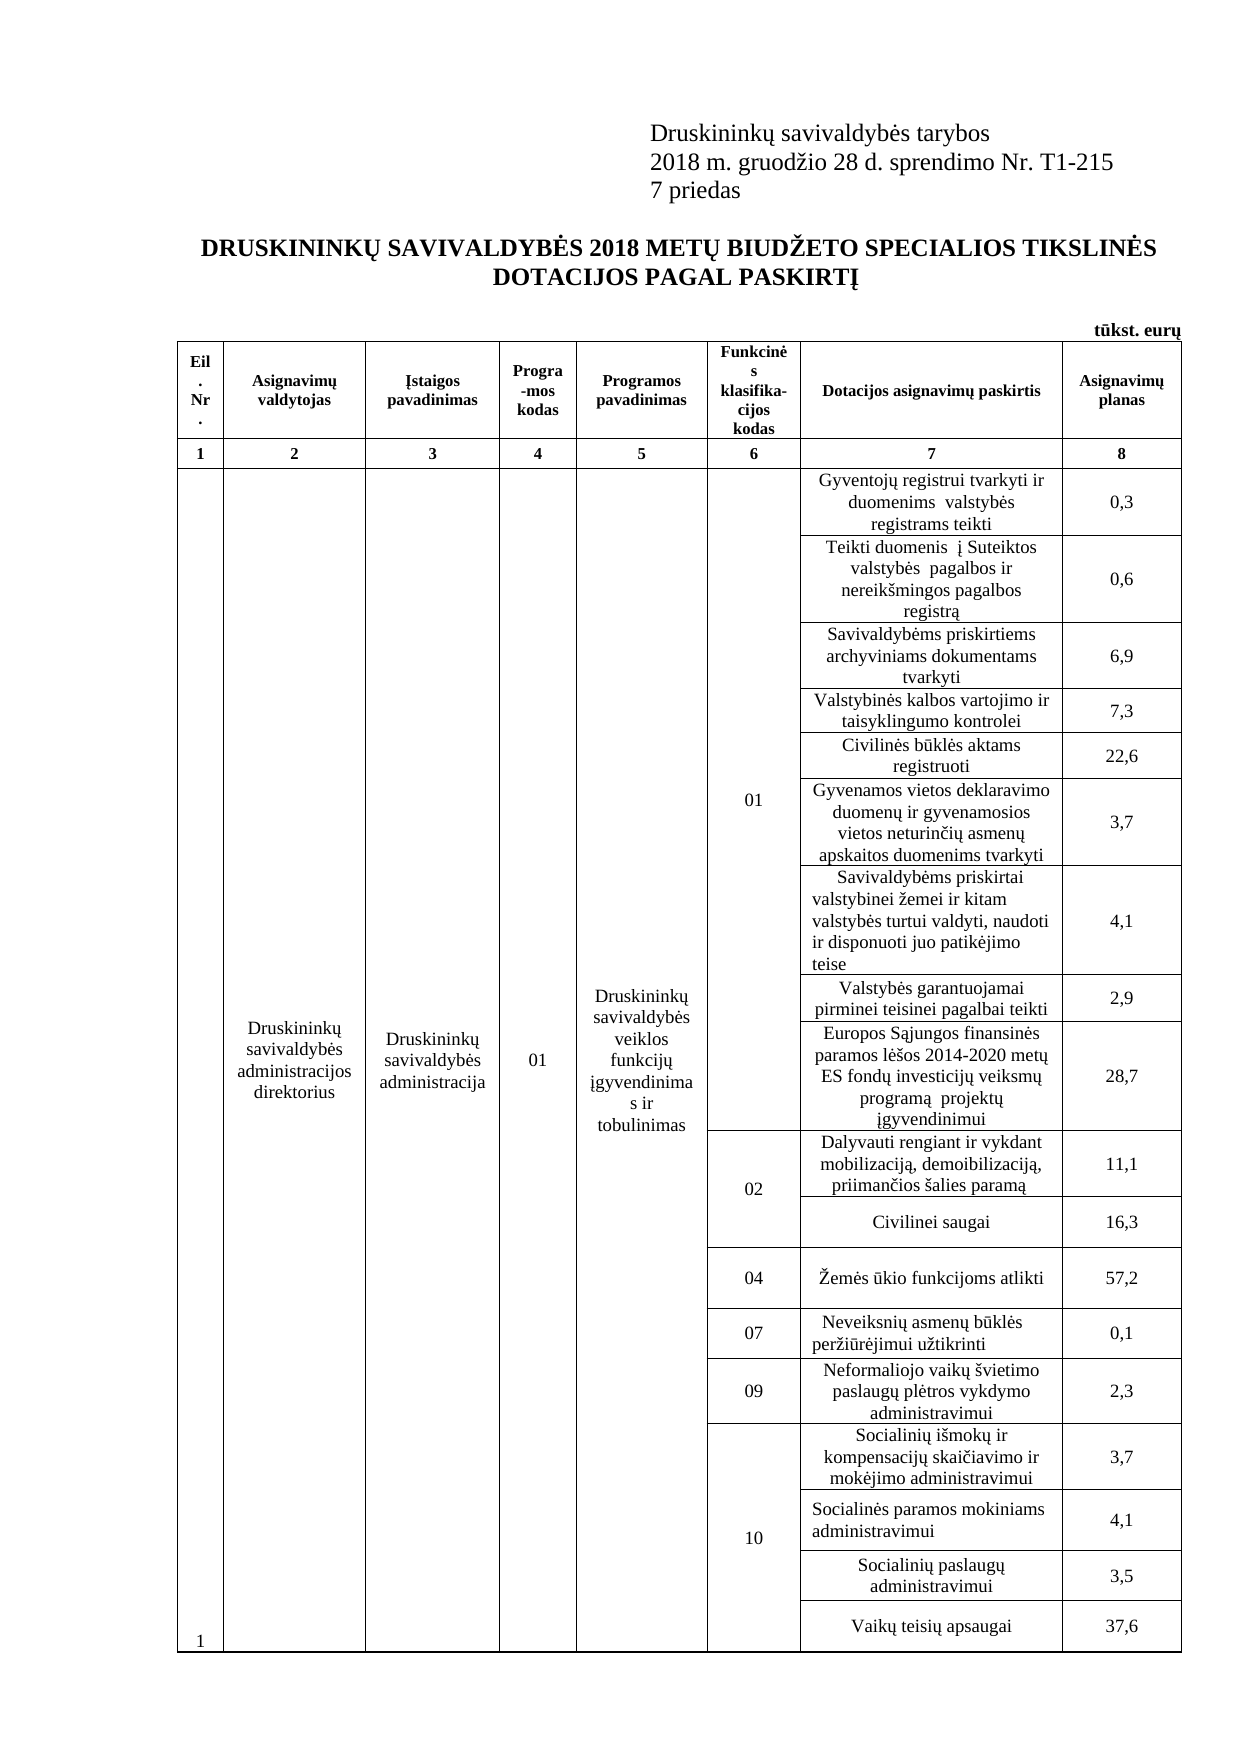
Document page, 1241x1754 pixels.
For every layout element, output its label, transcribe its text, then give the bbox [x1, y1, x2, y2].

table_cell 0,6 [1063, 536, 1181, 622]
text DRUSKININKŲ SAVIVALDYBĖS 2018 METŲ BIUDŽETO SPECIALIOS TIKSLINĖS DOTACIJOS PAGAL PASKIRTĮ [177, 233, 1181, 291]
table_cell 4 [500, 439, 576, 467]
table_cell 3,5 [1063, 1551, 1181, 1600]
table_cell 3 [366, 439, 499, 467]
table_cell 09 [708, 1359, 800, 1423]
table_header Programos pavadinimas [577, 342, 707, 438]
table_cell 3,7 [1063, 779, 1181, 865]
table_cell Teikti duomenis į Suteiktos valstybės pagalbos ir nereikšmingos pagalbos registrą [801, 536, 1062, 622]
table_cell 22,6 [1063, 733, 1181, 778]
table_header Eil. Nr. [178, 342, 223, 438]
table_header Įstaigos pavadinimas [366, 342, 499, 438]
table_cell Valstybinės kalbos vartojimo ir taisyklingumo kontrolei [801, 689, 1062, 732]
table_cell Civilinės būklės aktams registruoti [801, 733, 1062, 778]
table_cell 3,7 [1063, 1424, 1181, 1489]
table_cell 2,3 [1063, 1359, 1181, 1423]
table_cell 16,3 [1063, 1197, 1181, 1247]
table_cell 37,6 [1063, 1601, 1181, 1651]
table_cell 8 [1063, 439, 1181, 467]
table_cell 01 [708, 469, 800, 1130]
table_cell Druskininkų savivaldybės veiklos funkcijų įgyvendinimas ir tobulinimas [577, 469, 707, 1651]
text 2018 m. gruodžio 28 d. sprendimo Nr. T1-215 [177, 147, 1181, 176]
table_cell 28,7 [1063, 1022, 1181, 1130]
table_cell 57,2 [1063, 1248, 1181, 1307]
table_cell Socialinių paslaugų administravimui [801, 1551, 1062, 1600]
table_header Dotacijos asignavimų paskirtis [801, 342, 1062, 438]
table_cell Neveiksnių asmenų būklės peržiūrėjimui užtikrinti [801, 1309, 1062, 1357]
table_cell 4,1 [1063, 866, 1181, 974]
table_cell Savivaldybėms priskirtiems archyviniams dokumentams tvarkyti [801, 623, 1062, 688]
table_cell 0,3 [1063, 469, 1181, 535]
table_cell Žemės ūkio funkcijoms atlikti [801, 1248, 1062, 1307]
table_cell Socialinių išmokų ir kompensacijų skaičiavimo ir mokėjimo administravimui [801, 1424, 1062, 1489]
table_cell Socialinės paramos mokiniams administravimui [801, 1490, 1062, 1550]
table_cell 4,1 [1063, 1490, 1181, 1550]
table_cell 1 [178, 439, 223, 467]
text Druskininkų savivaldybės tarybos [177, 118, 1181, 147]
table_cell 6 [708, 439, 800, 467]
table_cell Gyventojų registrui tvarkyti ir duomenims valstybės registrams teikti [801, 469, 1062, 535]
table_cell Dalyvauti rengiant ir vykdant mobilizaciją, demoibilizaciją, priimančios šalies paramą [801, 1131, 1062, 1196]
table_cell Druskininkų savivaldybės administracija [366, 469, 499, 1651]
text tūkst. eurų [177, 319, 1181, 341]
table_cell Neformaliojo vaikų švietimo paslaugų plėtros vykdymo administravimui [801, 1359, 1062, 1423]
table_cell 7 [801, 439, 1062, 467]
table_cell 1 [178, 469, 223, 1651]
table_cell 2,9 [1063, 975, 1181, 1021]
table_cell Gyvenamos vietos deklaravimo duomenų ir gyvenamosios vietos neturinčių asmenų apskaitos duomenims tvarkyti [801, 779, 1062, 865]
table_cell 2 [224, 439, 365, 467]
text 7 priedas [177, 176, 1181, 204]
table_cell 5 [577, 439, 707, 467]
table_cell Civilinei saugai [801, 1197, 1062, 1247]
table_cell 02 [708, 1131, 800, 1247]
table_cell 0,1 [1063, 1309, 1181, 1357]
table_header Funkcinės klasifika-cijos kodas [708, 342, 800, 438]
table_cell 10 [708, 1424, 800, 1651]
table_cell 01 [500, 469, 576, 1651]
table_cell Vaikų teisių apsaugai [801, 1601, 1062, 1651]
table_cell 11,1 [1063, 1131, 1181, 1196]
table_cell Druskininkų savivaldybės administracijos direktorius [224, 469, 365, 1651]
table_cell 7,3 [1063, 689, 1181, 732]
table_cell Savivaldybėms priskirtai valstybinei žemei ir kitam valstybės turtui valdyti, naudoti ir disponuoti juo patikėjimo teise [801, 866, 1062, 974]
table_cell Valstybės garantuojamai pirminei teisinei pagalbai teikti [801, 975, 1062, 1021]
table_cell 04 [708, 1248, 800, 1307]
table_cell 07 [708, 1309, 800, 1357]
table_header Asignavimų planas [1063, 342, 1181, 438]
table_header Progra-mos kodas [500, 342, 576, 438]
table_cell Europos Sąjungos finansinės paramos lėšos 2014-2020 metų ES fondų investicijų veiksmų programą projektų įgyvendinimui [801, 1022, 1062, 1130]
table_cell 6,9 [1063, 623, 1181, 688]
table_header Asignavimų valdytojas [224, 342, 365, 438]
